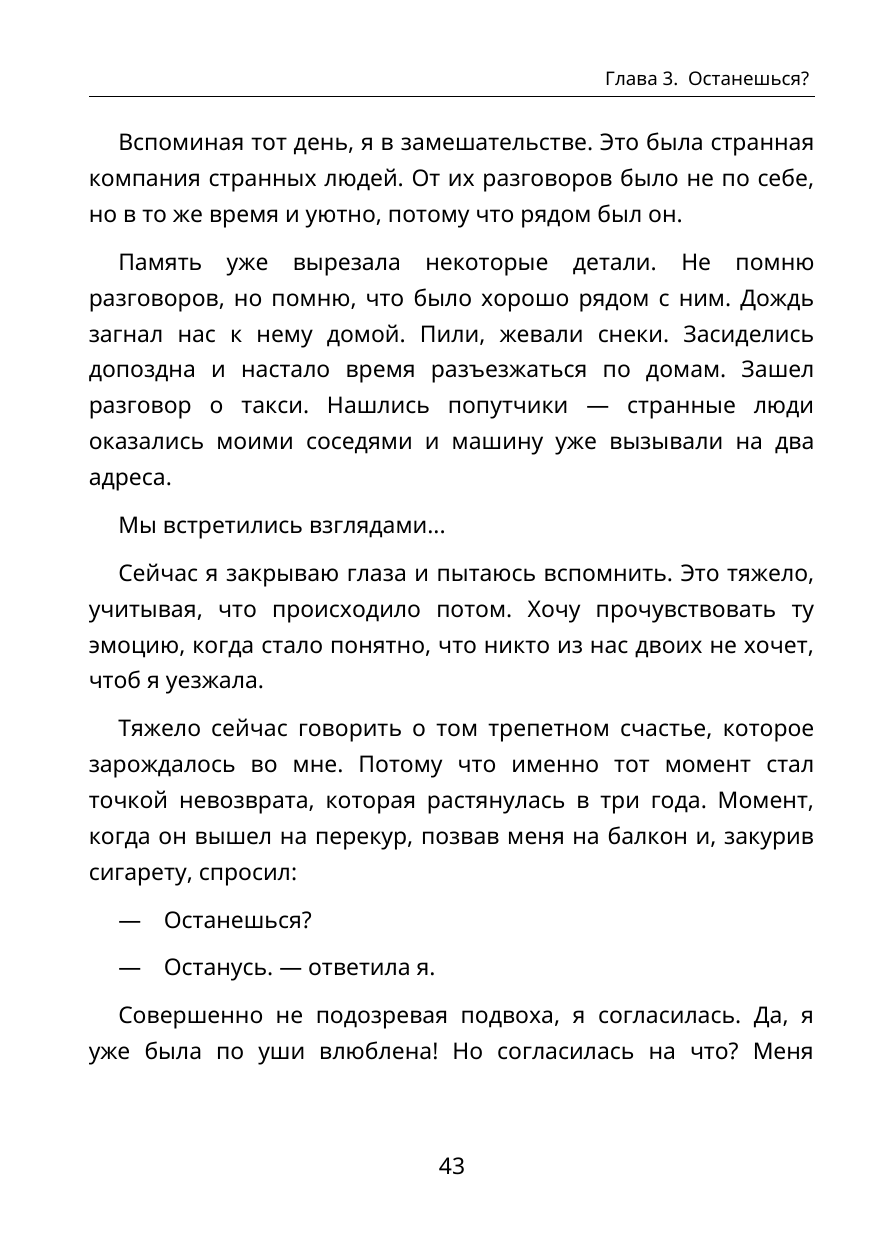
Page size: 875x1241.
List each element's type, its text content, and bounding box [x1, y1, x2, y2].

list Останусь. — ответила я. [88, 951, 815, 983]
text Мы встретились взглядами... [88, 509, 815, 540]
text Тяжело сейчас говорить о том трепетном счастье, которое зарождалось во мне. Потому что именно тот момент стал точкой невозврата, которая растянулась в три года. Момент, когда он вышел на перекур, позвав меня на балкон и, закурив сигарету, спросил: [88, 712, 815, 887]
text Совершенно не подозревая подвоха, я согласилась. Да, я уже была по уши влюблена! Но согласилась на что? Меня [88, 999, 815, 1066]
text Вспоминая тот день, я в замешательстве. Это была странная компания странных людей. От их разговоров было не по себе, но в то же время и уютно, потому что рядом был он. [88, 126, 815, 229]
text Память уже вырезала некоторые детали. Не помню разговоров, но помню, что было хорошо рядом с ним. Дождь загнал нас к нему домой. Пили, жевали снеки. Засиделись допоздна и настало время разъезжаться по домам. Зашел разговор о такси. Нашлись попутчики — странные люди оказались моими соседями и машину уже вызывали на два адреса. [88, 246, 815, 492]
list Останешься? [88, 904, 815, 935]
text Сейчас я закрываю глаза и пытаюсь вспомнить. Это тяжело, учитывая, что происходило потом. Хочу прочувствовать ту эмоцию, когда стало понятно, что никто из нас двоих не хочет, чтоб я уезжала. [88, 557, 815, 696]
